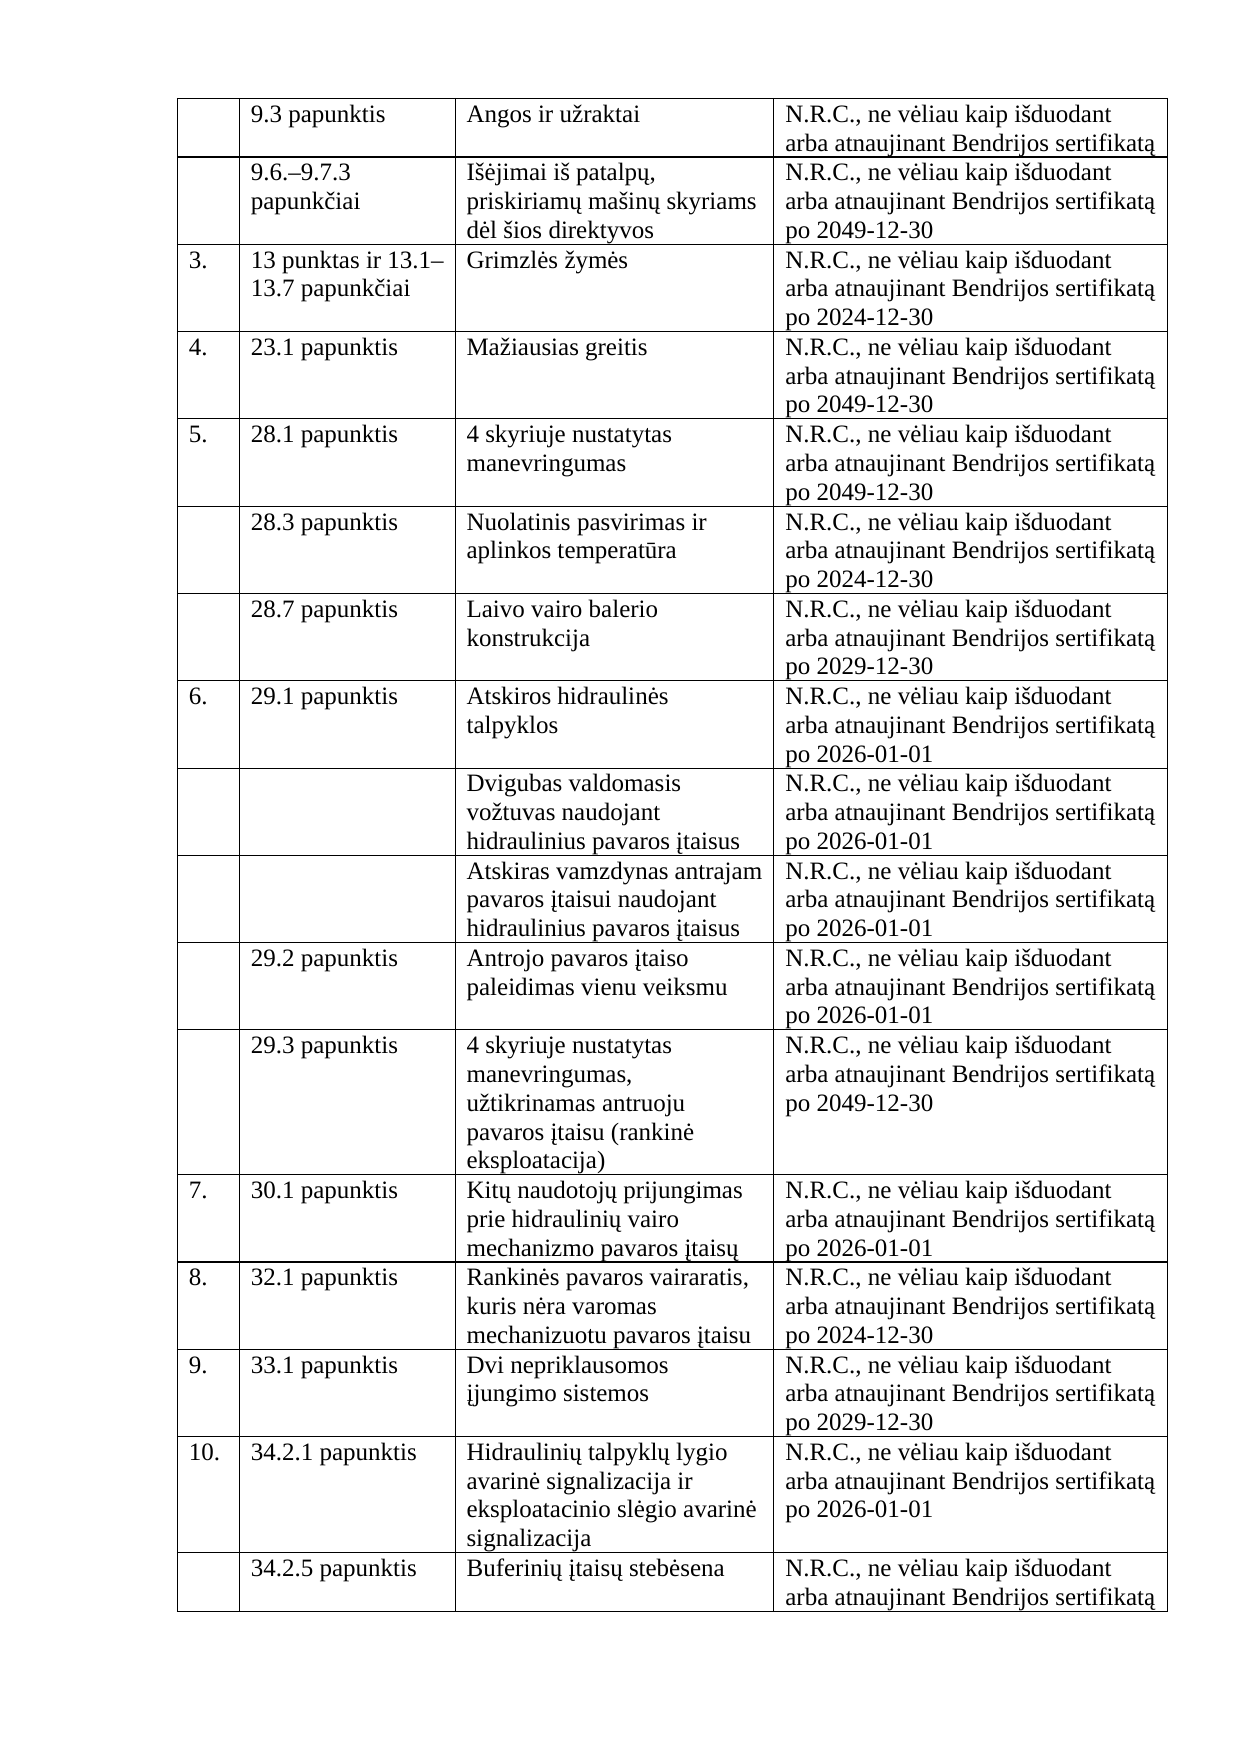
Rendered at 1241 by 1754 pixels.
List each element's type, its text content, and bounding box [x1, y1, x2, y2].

table_cell Angos ir užraktai [456, 99, 773, 156]
table_cell N.R.C., ne vėliau kaip išduodant arba atnaujinant Bendrijos sertifikatą po 2049-12-30 [774, 419, 1167, 506]
table_cell 3. [178, 245, 239, 331]
table_cell 4 skyriuje nustatytas manevringumas [456, 419, 773, 506]
table_cell N.R.C., ne vėliau kaip išduodant arba atnaujinant Bendrijos sertifikatą po 2026-01-01 [774, 1437, 1167, 1552]
table_cell [178, 594, 239, 680]
table_cell Rankinės pavaros vairaratis, kuris nėra varomas mechanizuotu pavaros įtaisu [456, 1263, 773, 1349]
table_cell Išėjimai iš patalpų, priskiriamų mašinų skyriams dėl šios direktyvos [456, 158, 773, 244]
table_cell [178, 158, 239, 244]
table_cell 23.1 papunktis [240, 332, 455, 418]
table_cell [178, 1553, 239, 1611]
table_cell N.R.C., ne vėliau kaip išduodant arba atnaujinant Bendrijos sertifikatą po 2026-01-01 [774, 1175, 1167, 1261]
table_cell 4 skyriuje nustatytas manevringumas, užtikrinamas antruoju pavaros įtaisu (rankinė eksploatacija) [456, 1030, 773, 1174]
table_cell N.R.C., ne vėliau kaip išduodant arba atnaujinant Bendrijos sertifikatą po 2029-12-30 [774, 1350, 1167, 1436]
table_cell 4. [178, 332, 239, 418]
table_cell Hidraulinių talpyklų lygio avarinė signalizacija ir eksploatacinio slėgio avarinė signalizacija [456, 1437, 773, 1552]
table_cell 29.2 papunktis [240, 943, 455, 1029]
table_cell 30.1 papunktis [240, 1175, 455, 1261]
table_cell N.R.C., ne vėliau kaip išduodant arba atnaujinant Bendrijos sertifikatą [774, 1553, 1167, 1611]
table_cell 9.6.–9.7.3 papunkčiai [240, 158, 455, 244]
table_cell Dvi nepriklausomos įjungimo sistemos [456, 1350, 773, 1436]
table_cell 34.2.1 papunktis [240, 1437, 455, 1552]
table_cell 10. [178, 1437, 239, 1552]
table_cell 28.3 papunktis [240, 507, 455, 593]
table_cell 34.2.5 papunktis [240, 1553, 455, 1611]
table_cell [178, 507, 239, 593]
table_cell N.R.C., ne vėliau kaip išduodant arba atnaujinant Bendrijos sertifikatą po 2026-01-01 [774, 769, 1167, 855]
table_cell Kitų naudotojų prijungimas prie hidraulinių vairo mechanizmo pavaros įtaisų [456, 1175, 773, 1261]
table_cell 7. [178, 1175, 239, 1261]
table_cell 9.3 papunktis [240, 99, 455, 156]
table_cell 33.1 papunktis [240, 1350, 455, 1436]
table_cell 29.1 papunktis [240, 681, 455, 767]
table_cell Laivo vairo balerio konstrukcija [456, 594, 773, 680]
table_cell [178, 769, 239, 855]
table_cell 6. [178, 681, 239, 767]
table_cell [240, 856, 455, 942]
table_cell 13 punktas ir 13.1–13.7 papunkčiai [240, 245, 455, 331]
table_cell 5. [178, 419, 239, 506]
table_cell N.R.C., ne vėliau kaip išduodant arba atnaujinant Bendrijos sertifikatą po 2024-12-30 [774, 507, 1167, 593]
table_cell N.R.C., ne vėliau kaip išduodant arba atnaujinant Bendrijos sertifikatą po 2029-12-30 [774, 594, 1167, 680]
table_cell Mažiausias greitis [456, 332, 773, 418]
table_cell Atskiros hidraulinės talpyklos [456, 681, 773, 767]
table_cell 28.7 papunktis [240, 594, 455, 680]
table_cell Grimzlės žymės [456, 245, 773, 331]
table_cell N.R.C., ne vėliau kaip išduodant arba atnaujinant Bendrijos sertifikatą po 2026-01-01 [774, 943, 1167, 1029]
table_cell 8. [178, 1263, 239, 1349]
table_cell Buferinių įtaisų stebėsena [456, 1553, 773, 1611]
table_cell Dvigubas valdomasis vožtuvas naudojant hidraulinius pavaros įtaisus [456, 769, 773, 855]
table_cell [178, 1030, 239, 1174]
table_cell N.R.C., ne vėliau kaip išduodant arba atnaujinant Bendrijos sertifikatą po 2049-12-30 [774, 158, 1167, 244]
table_cell [240, 769, 455, 855]
table_cell [178, 99, 239, 156]
table_cell 32.1 papunktis [240, 1263, 455, 1349]
table_cell N.R.C., ne vėliau kaip išduodant arba atnaujinant Bendrijos sertifikatą po 2049-12-30 [774, 1030, 1167, 1174]
table_cell 29.3 papunktis [240, 1030, 455, 1174]
table_cell 28.1 papunktis [240, 419, 455, 506]
table_cell Antrojo pavaros įtaiso paleidimas vienu veiksmu [456, 943, 773, 1029]
table_cell N.R.C., ne vėliau kaip išduodant arba atnaujinant Bendrijos sertifikatą po 2026-01-01 [774, 681, 1167, 767]
table_cell [178, 856, 239, 942]
table_cell N.R.C., ne vėliau kaip išduodant arba atnaujinant Bendrijos sertifikatą [774, 99, 1167, 156]
table_cell [178, 943, 239, 1029]
table_cell 9. [178, 1350, 239, 1436]
table_cell Nuolatinis pasvirimas ir aplinkos temperatūra [456, 507, 773, 593]
table_cell Atskiras vamzdynas antrajam pavaros įtaisui naudojant hidraulinius pavaros įtaisus [456, 856, 773, 942]
table_cell N.R.C., ne vėliau kaip išduodant arba atnaujinant Bendrijos sertifikatą po 2026-01-01 [774, 856, 1167, 942]
table_cell N.R.C., ne vėliau kaip išduodant arba atnaujinant Bendrijos sertifikatą po 2049-12-30 [774, 332, 1167, 418]
table_cell N.R.C., ne vėliau kaip išduodant arba atnaujinant Bendrijos sertifikatą po 2024-12-30 [774, 245, 1167, 331]
table_cell N.R.C., ne vėliau kaip išduodant arba atnaujinant Bendrijos sertifikatą po 2024-12-30 [774, 1263, 1167, 1349]
